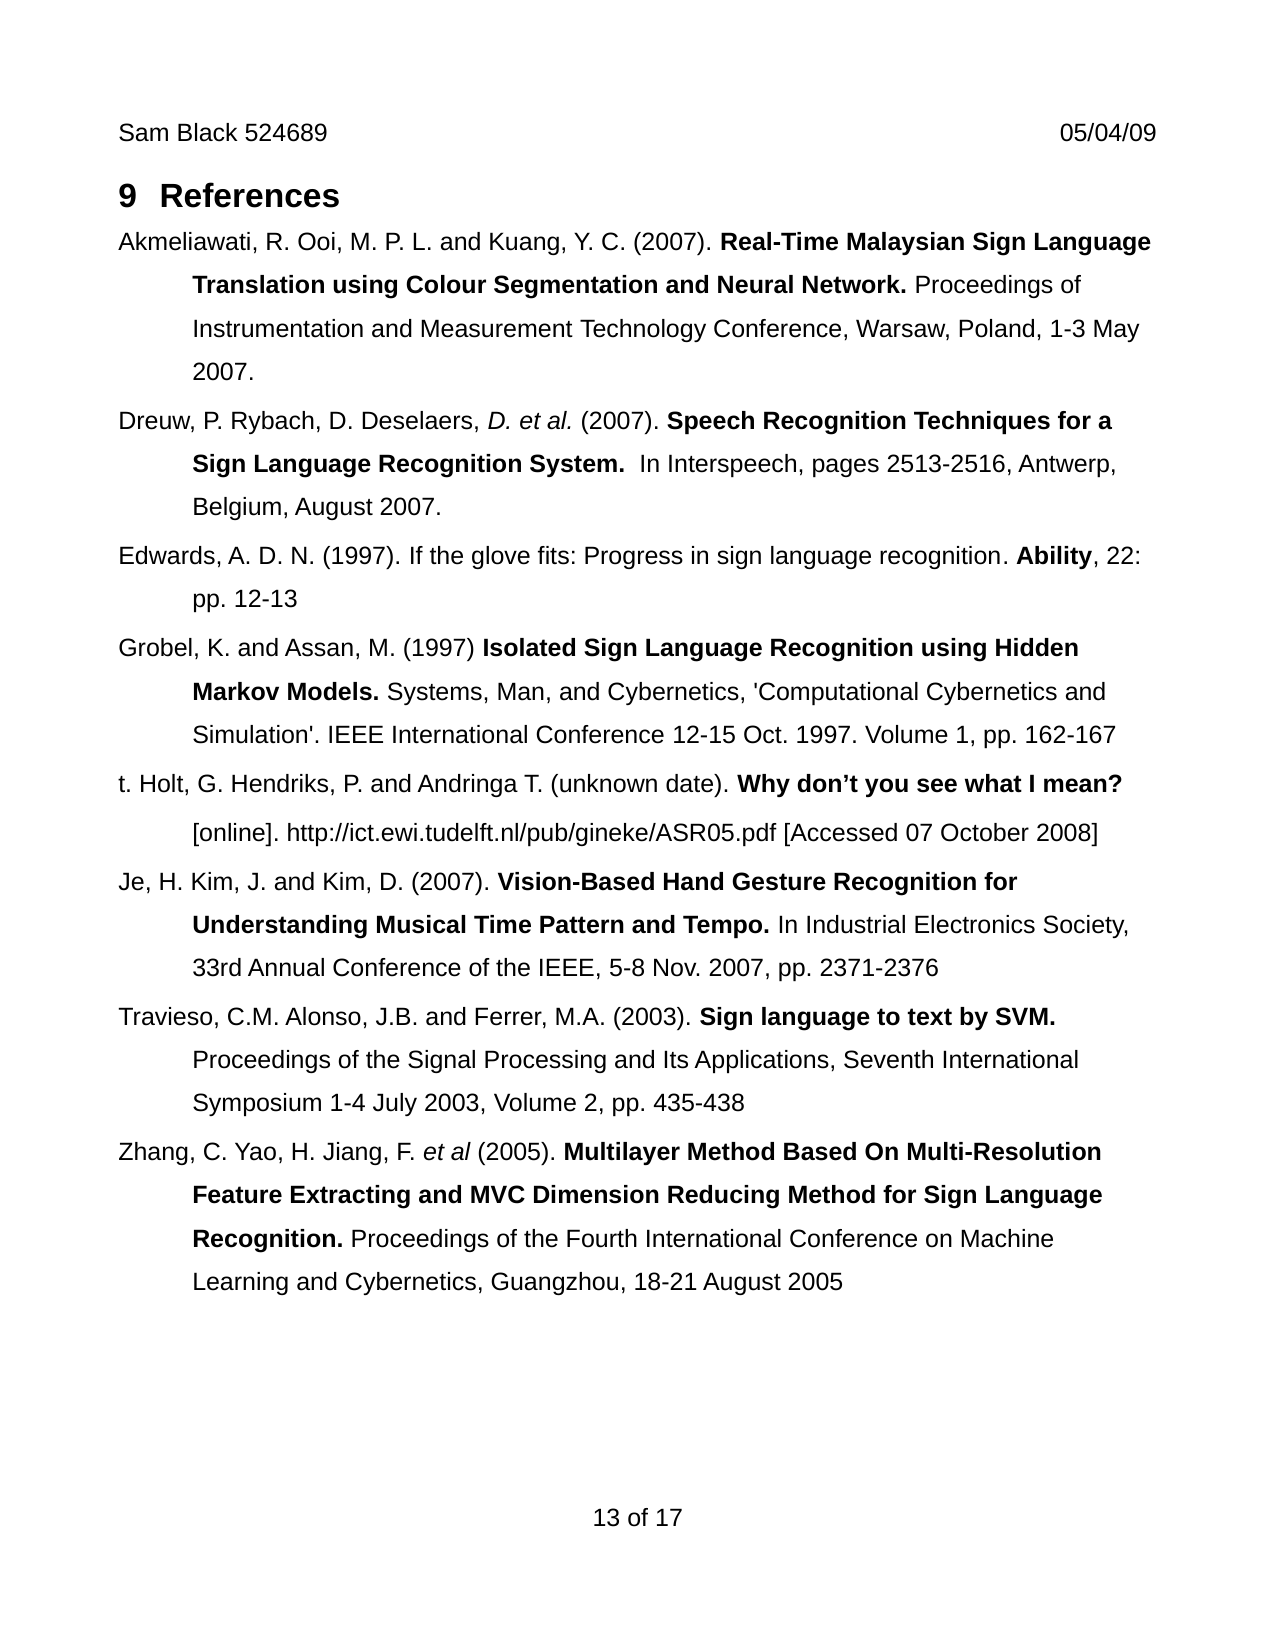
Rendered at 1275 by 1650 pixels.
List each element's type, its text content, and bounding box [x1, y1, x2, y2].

text Grobel, K. and Assan, M. (1997) Isolated Sign Language Recognition using Hidden Markov Models. Systems, Man, and Cybernetics, 'Computational Cybernetics and Simulation'. IEEE International Conference 12-15 Oct. 1997. Volume 1, pp. 162-167 [118, 633, 1157, 748]
text Edwards, A. D. N. (1997). If the glove fits: Progress in sign language recognition. Ability, 22: pp. 12-13 [118, 541, 1157, 613]
text Akmeliawati, R. Ooi, M. P. L. and Kuang, Y. C. (2007). Real-Time Malaysian Sign Language Translation using Colour Segmentation and Neural Network. Proceedings of Instrumentation and Measurement Technology Conference, Warsaw, Poland, 1-3 May 2007. [118, 227, 1157, 386]
text Travieso, C.M. Alonso, J.B. and Ferrer, M.A. (2003). Sign language to text by SVM. Proceedings of the Signal Processing and Its Applications, Seventh International Symposium 1-4 July 2003, Volume 2, pp. 435-438 [118, 1002, 1157, 1117]
text Je, H. Kim, J. and Kim, D. (2007). Vision-Based Hand Gesture Recognition for Understanding Musical Time Pattern and Tempo. In Industrial Electronics Society, 33rd Annual Conference of the IEEE, 5-8 Nov. 2007, pp. 2371-2376 [118, 867, 1157, 982]
text Dreuw, P. Rybach, D. Deselaers, D. et al. (2007). Speech Recognition Techniques for a Sign Language Recognition System. In Interspeech, pages 2513-2516, Antwerp, Belgium, August 2007. [118, 406, 1157, 521]
subtitle References [118, 176, 1157, 215]
text Zhang, C. Yao, H. Jiang, F. et al (2005). Multilayer Method Based On Multi-Resolution Feature Extracting and MVC Dimension Reducing Method for Sign Language Recognition. Proceedings of the Fourth International Conference on Machine Learning and Cybernetics, Guangzhou, 18-21 August 2005 [118, 1137, 1157, 1296]
text [online]. http://ict.ewi.tudelft.nl/pub/gineke/ASR05.pdf [Accessed 07 October 2008] [118, 818, 1157, 846]
text t. Holt, G. Hendriks, P. and Andringa T. (unknown date). Why don’t you see what I mean? [118, 769, 1157, 797]
